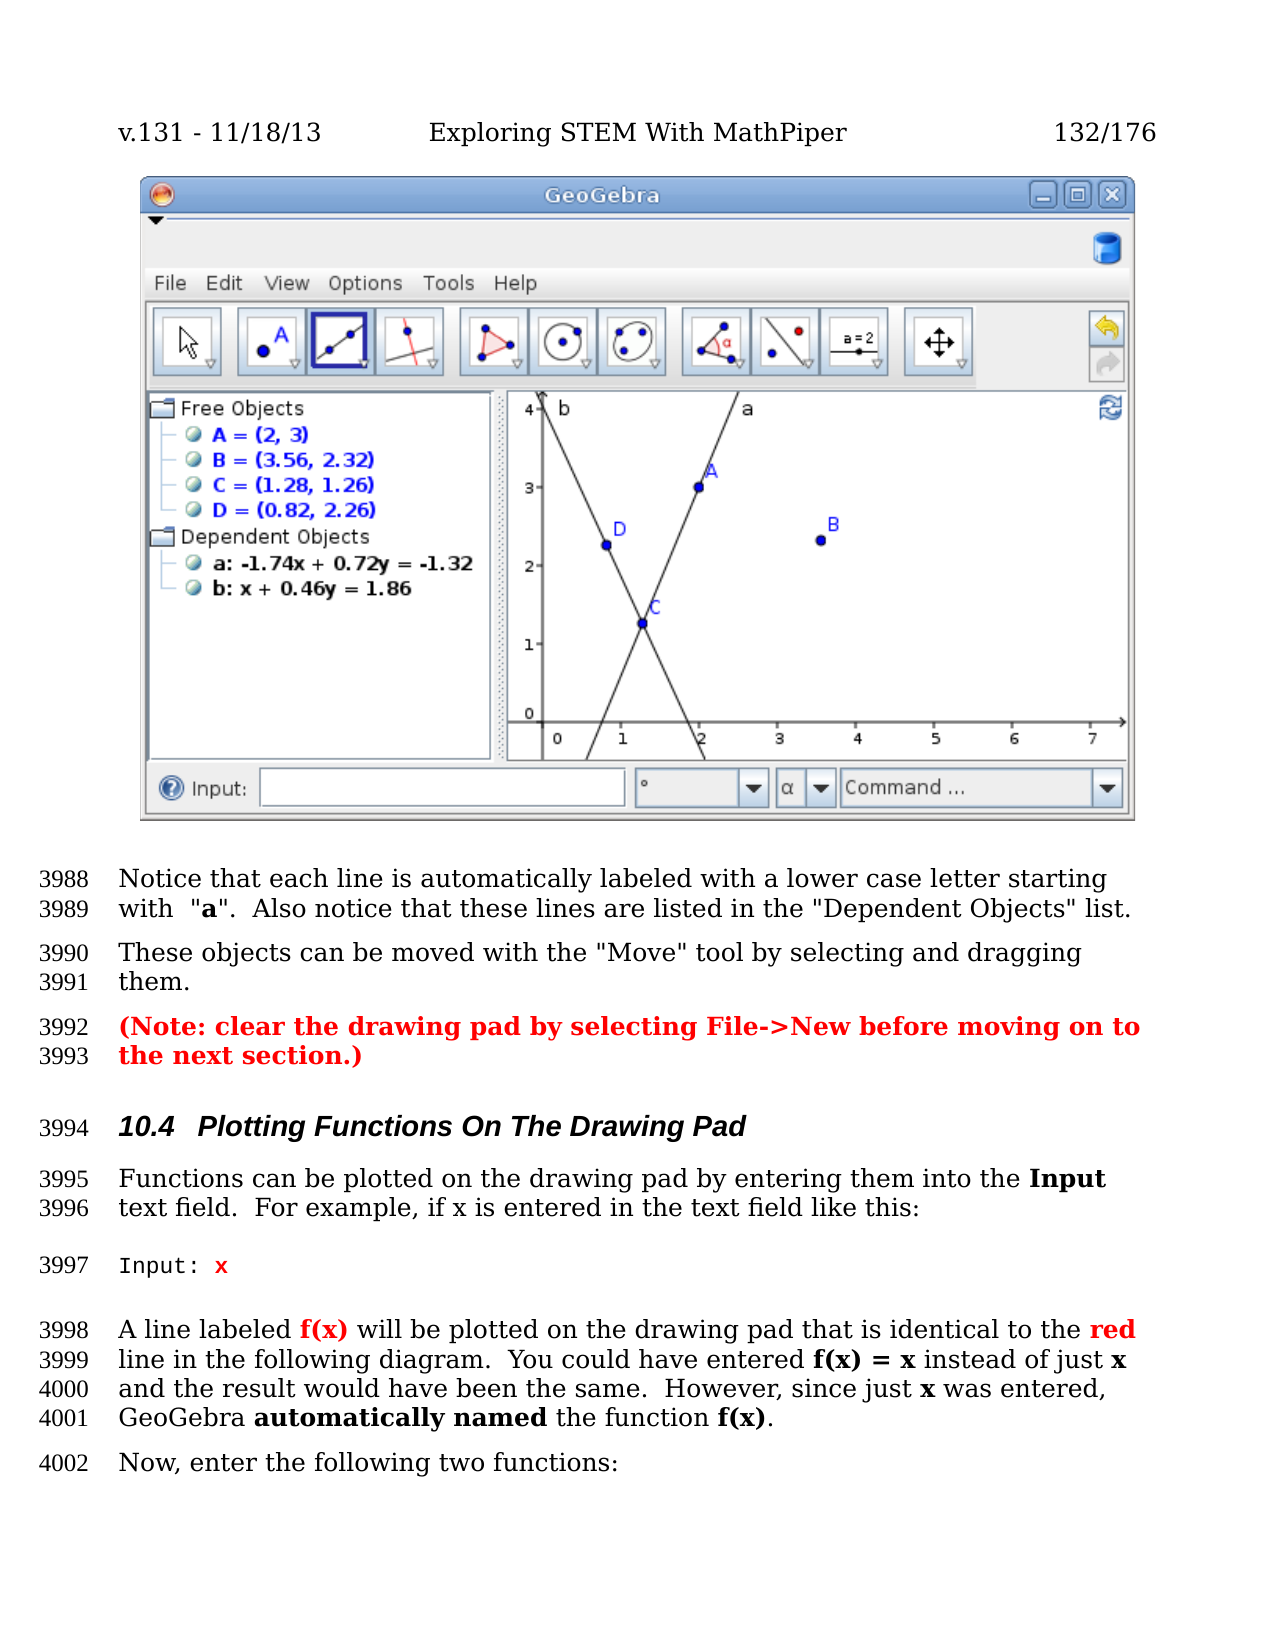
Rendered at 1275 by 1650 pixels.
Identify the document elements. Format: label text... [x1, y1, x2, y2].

text Functions can be plotted on the drawing pad by entering them into the Input text field. For example, if x is entered in the text field like this: [118, 1164, 1157, 1222]
subtitle Plotting Functions On The Drawing Pad [118, 1109, 1157, 1143]
text These objects can be moved with the "Move" tool by selecting and dragging them. [118, 938, 1157, 997]
text Input: x [118, 1254, 1157, 1280]
picture [140, 176, 1136, 821]
text Notice that each line is automatically labeled with a lower case letter starting with "a". Also notice that these lines are listed in the "Dependent Objects" list. [118, 865, 1157, 923]
text (Note: clear the drawing pad by selecting File->New before moving on to the next section.) [118, 1012, 1157, 1070]
text Now, enter the following two functions: [118, 1448, 1157, 1477]
text A line labeled f(x) will be plotted on the drawing pad that is identical to the red line in the following diagram. You could have entered f(x) = x instead of just x and the result would have been the same. However, since just x was entered, GeoGebra automatically named the function f(x). [118, 1315, 1157, 1433]
